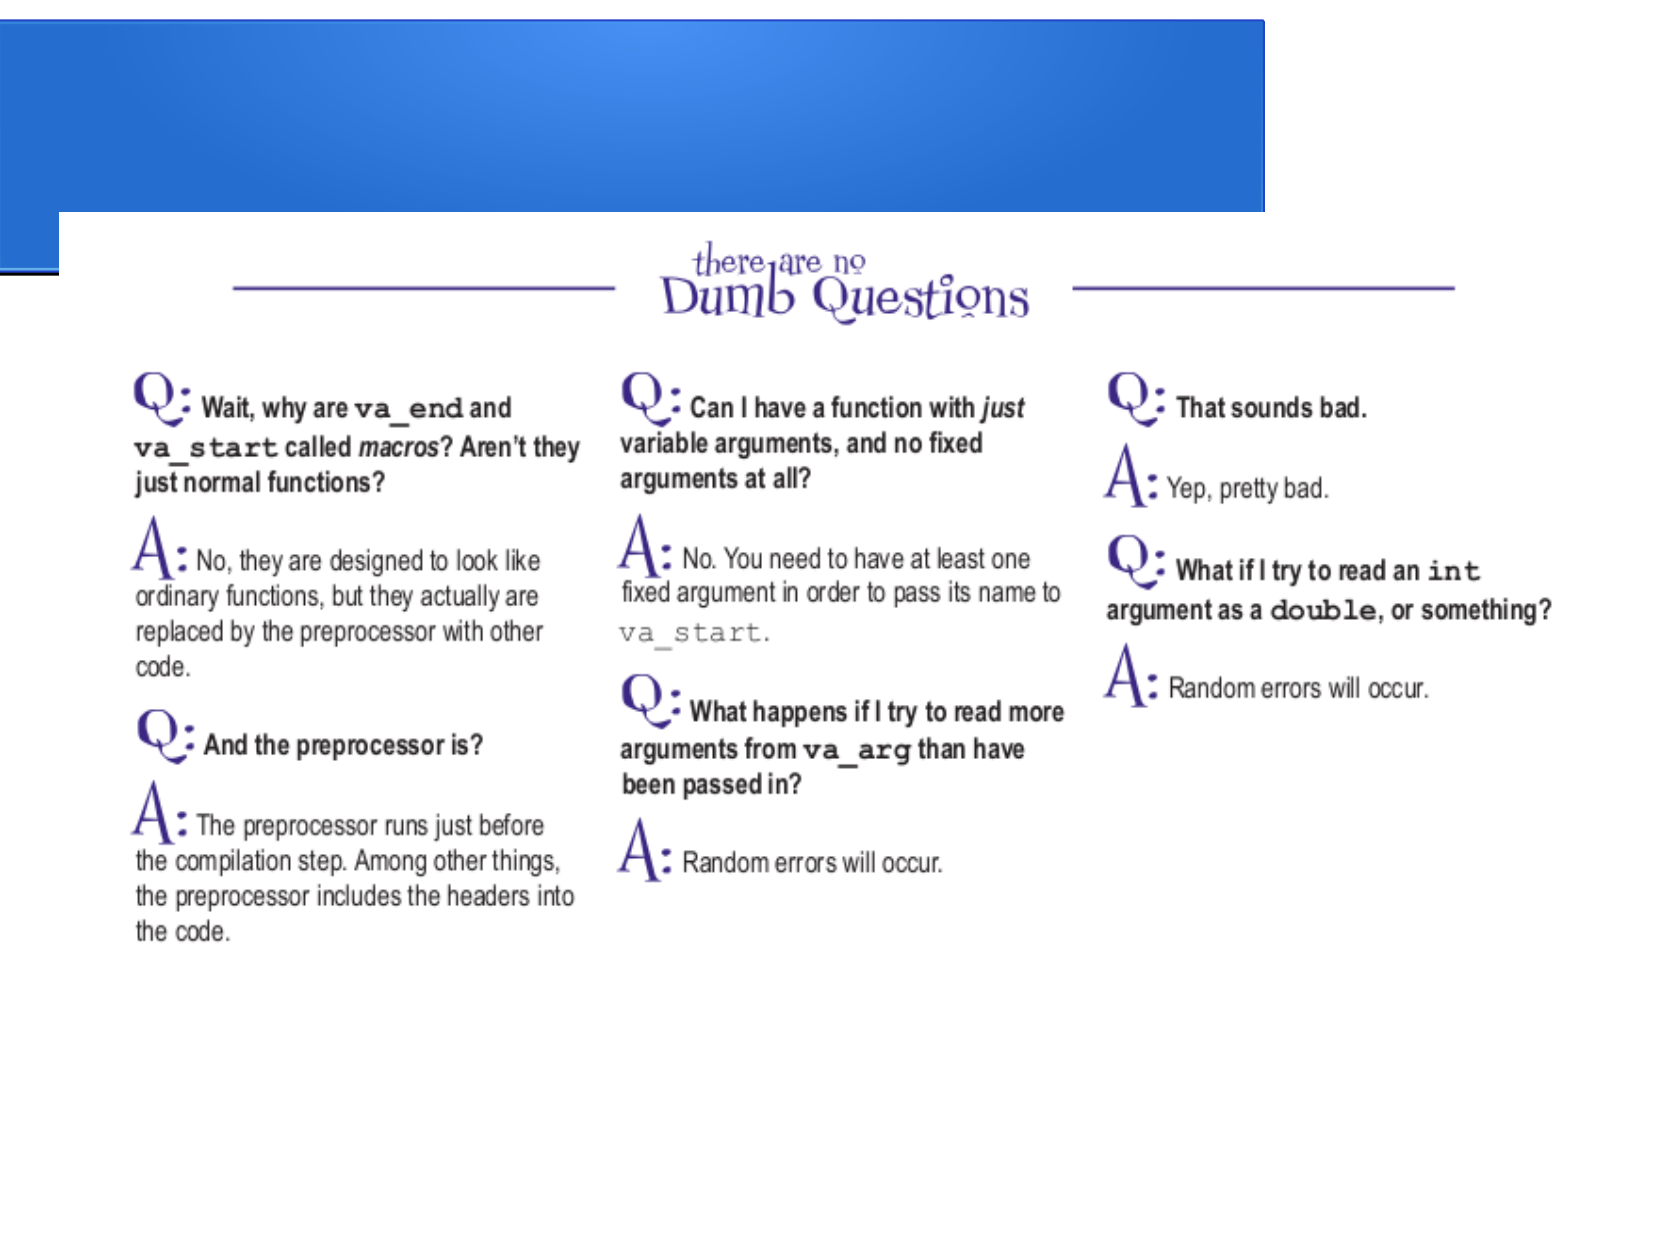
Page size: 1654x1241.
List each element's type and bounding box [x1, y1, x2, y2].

picture [59, 212, 1595, 957]
